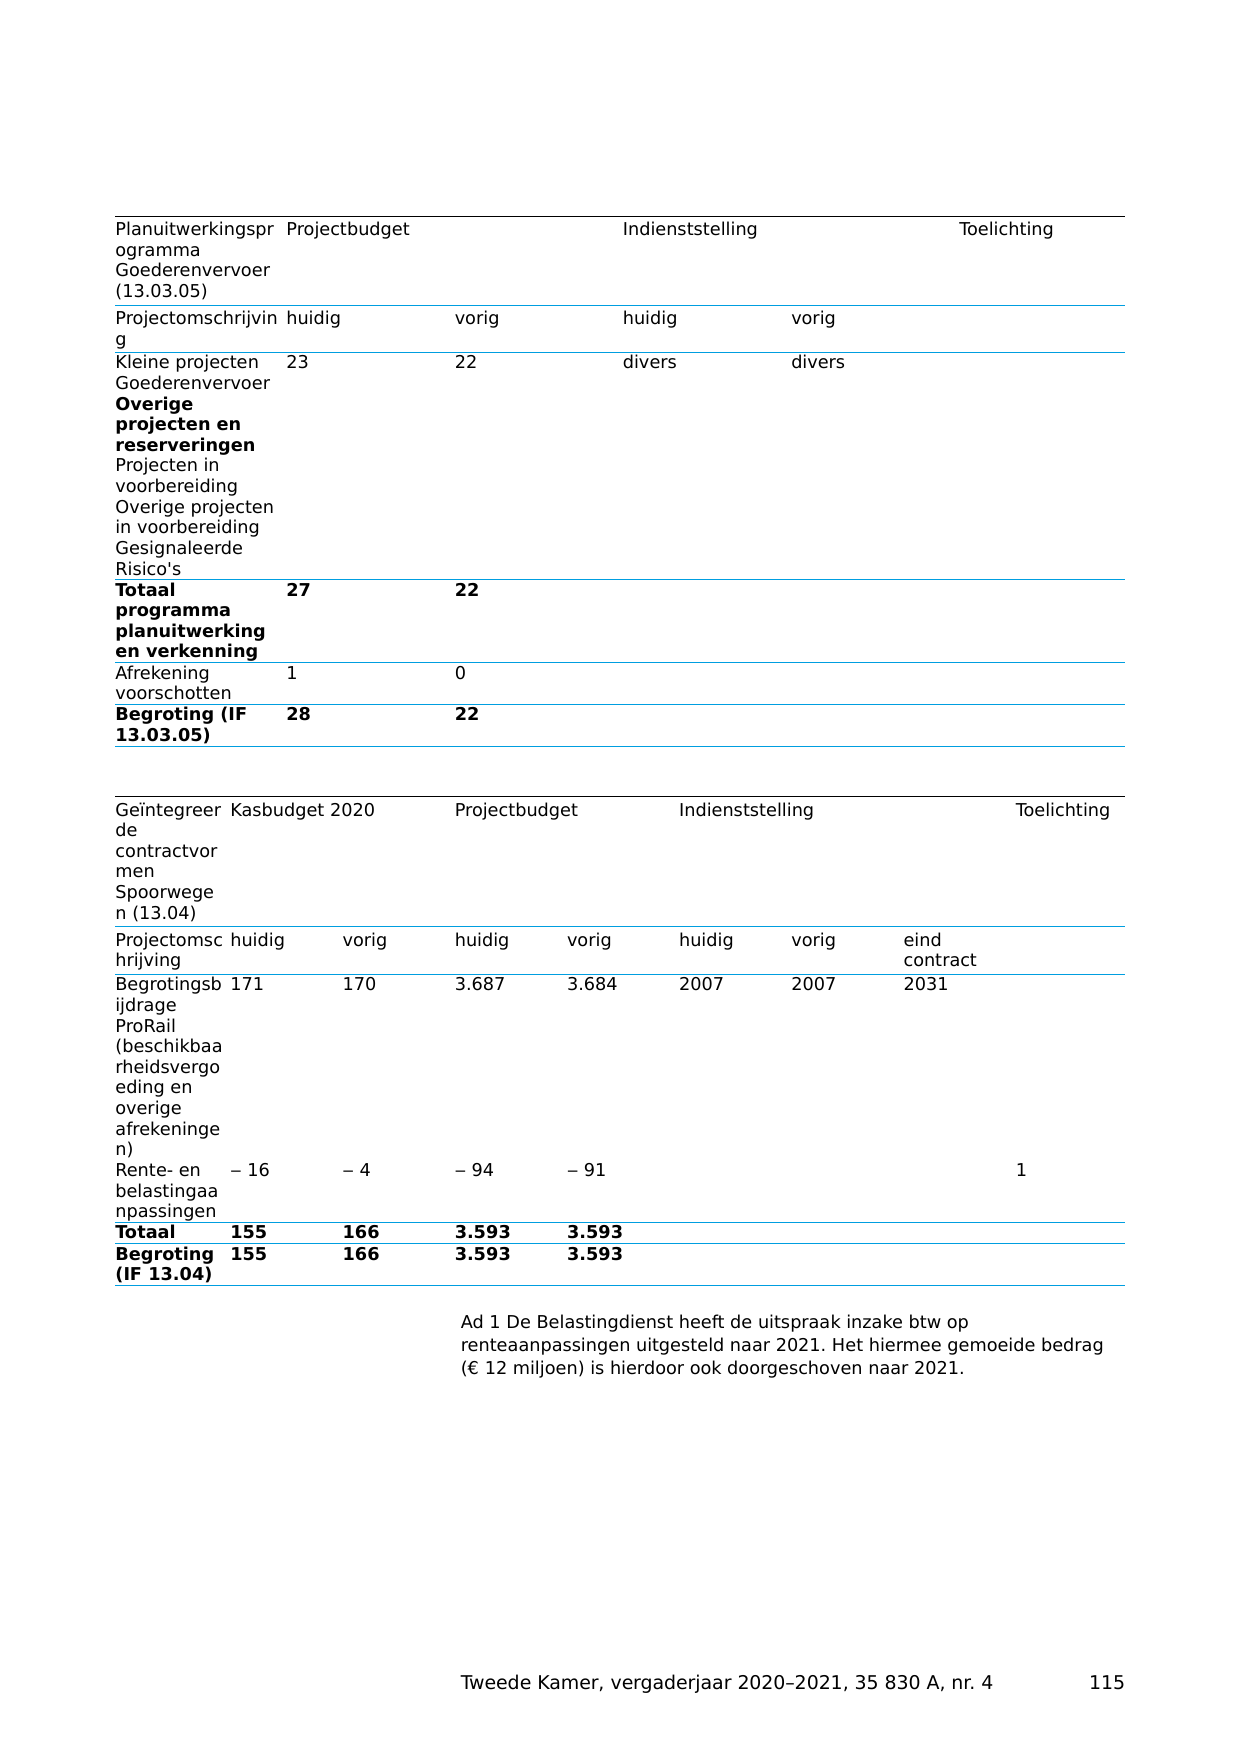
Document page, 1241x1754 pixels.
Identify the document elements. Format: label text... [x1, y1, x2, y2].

table_cell [788, 455, 956, 497]
table_cell Begroting (IF 13.03.05) [115, 705, 283, 746]
table_cell [788, 394, 956, 455]
table_cell 1 [1013, 1160, 1125, 1222]
table_cell Gesignaleerde Risico's [115, 538, 283, 579]
table_cell eind contract [900, 927, 1013, 974]
table_cell [956, 306, 1125, 352]
table_cell [283, 538, 452, 579]
table_cell [1013, 975, 1125, 1160]
text Ad 1 De Belastingdienst heeft de uitspraak inzake btw op renteaanpassingen uitgesteld naar 2021. Het hiermee gemoeide bedrag (€ 12 miljoen) is hierdoor ook doorgeschoven naar 2021. [461, 1310, 1125, 1379]
table_cell [676, 1244, 788, 1285]
table_cell [956, 663, 1125, 704]
table_cell ‒ 4 [340, 1160, 452, 1222]
table_cell Totaal [115, 1223, 227, 1243]
table_cell ‒ 16 [227, 1160, 339, 1222]
table_cell huidig [452, 927, 564, 974]
table_cell 3.593 [452, 1223, 564, 1243]
table_cell 170 [340, 975, 452, 1160]
table_cell Projecten in voorbereiding [115, 455, 283, 497]
table_cell [620, 394, 788, 455]
table_cell [452, 394, 620, 455]
table_cell Kleine projecten Goederenvervoer [115, 353, 283, 393]
table_cell 3.593 [452, 1244, 564, 1285]
table_cell 3.684 [564, 975, 676, 1160]
table_cell Overige projecten in voorbereiding [115, 497, 283, 538]
table_cell 22 [452, 580, 620, 662]
table_cell 155 [227, 1223, 339, 1243]
table_cell Indienststelling [620, 217, 956, 304]
table_cell huidig [227, 927, 339, 974]
table_cell [788, 1244, 900, 1285]
table_cell 27 [283, 580, 452, 662]
table_cell 0 [452, 663, 620, 704]
table_cell [283, 394, 452, 455]
table_cell [620, 580, 788, 662]
table_cell 2007 [676, 975, 788, 1160]
table_cell [620, 663, 788, 704]
table_cell [956, 538, 1125, 579]
table_header Tabel 15 Planuitwerkingsprogramma Goederenvervoer (bedragen x € 1 miljoen) [115, 191, 1125, 216]
table_cell Projectbudget [452, 797, 676, 926]
table_cell vorig [788, 927, 900, 974]
table_cell 3.593 [564, 1244, 676, 1285]
table_cell vorig [564, 927, 676, 974]
table_cell [788, 1160, 900, 1222]
table_cell 22 [452, 353, 620, 393]
table_cell [620, 497, 788, 538]
table_cell [788, 580, 956, 662]
table_cell [1013, 1244, 1125, 1285]
table_cell 3.687 [452, 975, 564, 1160]
table_cell 166 [340, 1244, 452, 1285]
table_cell [788, 1223, 900, 1243]
table_cell Toelichting [1013, 797, 1125, 926]
table_cell 166 [340, 1223, 452, 1243]
table_cell [956, 455, 1125, 497]
table_cell ‒ 94 [452, 1160, 564, 1222]
table_cell [283, 497, 452, 538]
table_cell [452, 497, 620, 538]
table_cell Projectomschrijving [115, 306, 283, 352]
table_cell 2031 [900, 975, 1013, 1160]
table_cell [900, 1244, 1013, 1285]
table_cell 1 [283, 663, 452, 704]
table_cell huidig [676, 927, 788, 974]
table_cell [900, 1223, 1013, 1243]
table_cell Geïntegreerde contractvormen Spoorwegen (13.04) [115, 797, 227, 926]
table_cell vorig [788, 306, 956, 352]
table_cell Indienststelling [676, 797, 900, 926]
table_cell [788, 538, 956, 579]
table_cell Rente- en belastingaanpassingen [115, 1160, 227, 1222]
table_cell [1013, 927, 1125, 974]
table_cell [956, 580, 1125, 662]
table_cell [283, 455, 452, 497]
table_cell Planuitwerkingsprogramma Goederenvervoer (13.03.05) [115, 217, 283, 304]
table_cell [788, 497, 956, 538]
table_cell 28 [283, 705, 452, 746]
table_cell Projectomschrijving [115, 927, 227, 974]
table_cell Begroting (IF 13.04) [115, 1244, 227, 1285]
table_cell [956, 497, 1125, 538]
table_cell [788, 663, 956, 704]
table_cell [620, 705, 788, 746]
table_cell 2007 [788, 975, 900, 1160]
table_cell huidig [620, 306, 788, 352]
table_cell 155 [227, 1244, 339, 1285]
table_cell [900, 797, 1013, 926]
table_cell Totaal programma planuitwerking en verkenning [115, 580, 283, 662]
table_cell [788, 705, 956, 746]
table_cell [1013, 1223, 1125, 1243]
table_cell Projectbudget [283, 217, 620, 304]
table_cell [620, 538, 788, 579]
table_cell [452, 455, 620, 497]
table_cell vorig [452, 306, 620, 352]
table_cell [956, 353, 1125, 393]
table_cell huidig [283, 306, 452, 352]
table_cell ‒ 91 [564, 1160, 676, 1222]
table_cell Toelichting [956, 217, 1125, 304]
table_cell Afrekening voorschotten [115, 663, 283, 704]
table_cell [956, 394, 1125, 455]
table_cell 23 [283, 353, 452, 393]
table_cell divers [788, 353, 956, 393]
table_cell [676, 1160, 788, 1222]
table_cell 171 [227, 975, 339, 1160]
table_cell [676, 1223, 788, 1243]
table_cell [620, 455, 788, 497]
table_cell [452, 538, 620, 579]
table_cell Kasbudget 2020 [227, 797, 452, 926]
table_header Tabel 16 Geïntegreerde contractvormen Spoorwegen (bedragen x € 1 miljoen) [115, 771, 1125, 796]
table_cell vorig [340, 927, 452, 974]
table_cell [900, 1160, 1013, 1222]
table_cell Overige projecten en reserveringen [115, 394, 283, 455]
table_cell 3.593 [564, 1223, 676, 1243]
table_cell 22 [452, 705, 620, 746]
table_cell divers [620, 353, 788, 393]
table_cell Begrotingsbijdrage ProRail (beschikbaarheidsvergoeding en overige afrekeningen) [115, 975, 227, 1160]
table_cell [956, 705, 1125, 746]
